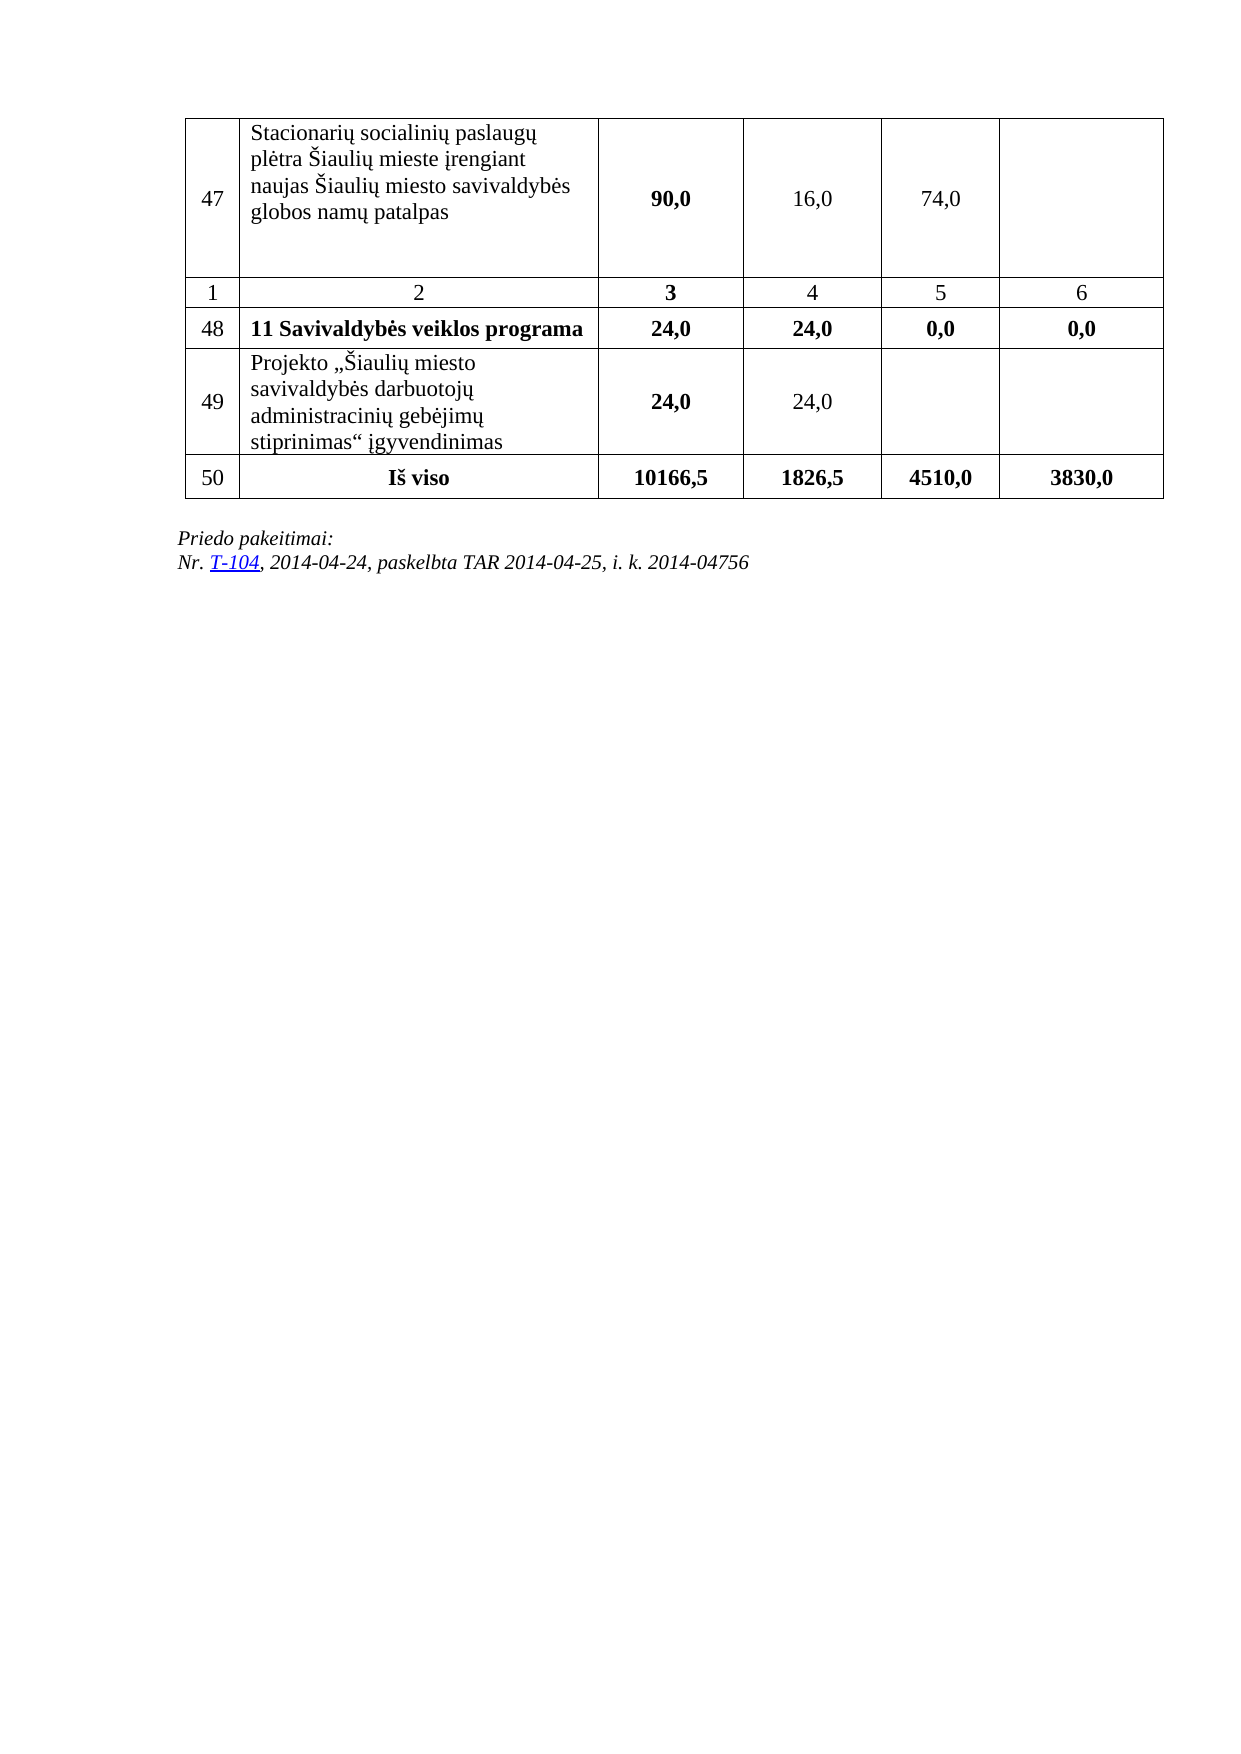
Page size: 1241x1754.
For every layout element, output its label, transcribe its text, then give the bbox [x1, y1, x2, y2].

table_cell 50 [186, 455, 239, 498]
table_cell Projekto „Šiaulių miesto savivaldybės darbuotojų administracinių gebėjimų stiprinimas“ įgyvendinimas [240, 349, 598, 454]
table_cell 4510,0 [882, 455, 999, 498]
table_cell 0,0 [882, 308, 999, 348]
table_cell 16,0 [744, 119, 881, 277]
table_cell 24,0 [599, 349, 743, 454]
table_cell 24,0 [744, 308, 881, 348]
table_cell 90,0 [599, 119, 743, 277]
table_cell [1000, 119, 1163, 277]
table_cell 6 [1000, 278, 1163, 307]
table_cell 47 [186, 119, 239, 277]
table_cell 0,0 [1000, 308, 1163, 348]
table_cell 2 [240, 278, 598, 307]
table_cell Iš viso [240, 455, 598, 498]
table_cell 4 [744, 278, 881, 307]
table_cell 1 [186, 278, 239, 307]
table_cell Stacionarių socialinių paslaugų plėtra Šiaulių mieste įrengiant naujas Šiaulių miesto savivaldybės globos namų patalpas [240, 119, 598, 277]
table_cell [1000, 349, 1163, 454]
table_cell 24,0 [599, 308, 743, 348]
table_cell 3830,0 [1000, 455, 1163, 498]
table_cell 10166,5 [599, 455, 743, 498]
table_cell 5 [882, 278, 999, 307]
table_cell 74,0 [882, 119, 999, 277]
table_cell [882, 349, 999, 454]
table_cell 24,0 [744, 349, 881, 454]
table_cell 1826,5 [744, 455, 881, 498]
text Nr. T-104, 2014-04-24, paskelbta TAR 2014-04-25, i. k. 2014-04756 [177, 549, 1181, 574]
table_cell 48 [186, 308, 239, 348]
table_cell 11 Savivaldybės veiklos programa [240, 308, 598, 348]
table_cell 3 [599, 278, 743, 307]
text Priedo pakeitimai: [177, 526, 1181, 549]
table_cell 49 [186, 349, 239, 454]
